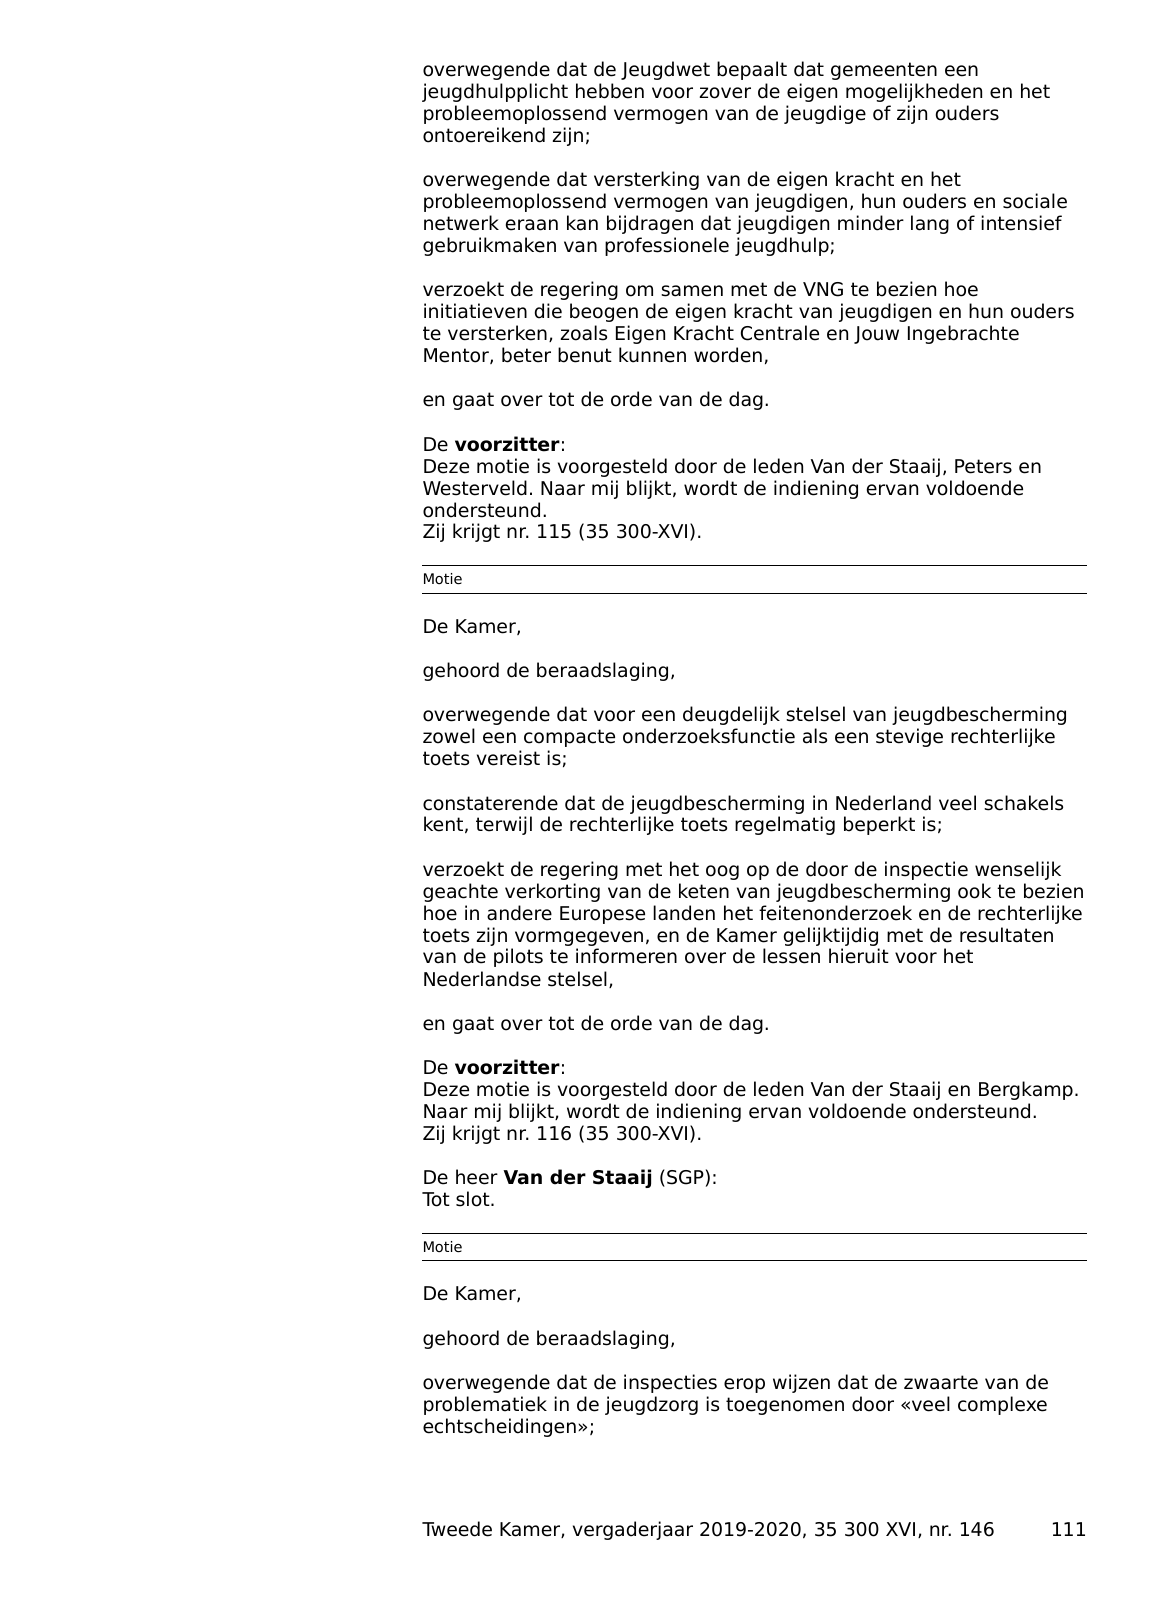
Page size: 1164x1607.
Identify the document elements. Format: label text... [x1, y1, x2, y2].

text De Kamer, [422, 1283, 1087, 1305]
text overwegende dat voor een deugdelijk stelsel van jeugdbescherming zowel een compacte onderzoeksfunctie als een stevige rechterlijke toets vereist is; [422, 704, 1087, 770]
text verzoekt de regering om samen met de VNG te bezien hoe initiatieven die beogen de eigen kracht van jeugdigen en hun ouders te versterken, zoals Eigen Kracht Centrale en Jouw Ingebrachte Mentor, beter benut kunnen worden, [422, 279, 1087, 367]
text De heer Van der Staaij (SGP): [422, 1167, 1087, 1189]
text Zij krijgt nr. 116 (35 300-XVI). [422, 1123, 1087, 1145]
text overwegende dat de Jeugdwet bepaalt dat gemeenten een jeugdhulpplicht hebben voor zover de eigen mogelijkheden en het probleemoplossend vermogen van de jeugdige of zijn ouders ontoereikend zijn; [422, 59, 1087, 147]
table_header Motie [422, 566, 1087, 593]
text en gaat over tot de orde van de dag. [422, 389, 1087, 411]
text gehoord de beraadslaging, [422, 1327, 1087, 1349]
text constaterende dat de jeugdbescherming in Nederland veel schakels kent, terwijl de rechterlijke toets regelmatig beperkt is; [422, 792, 1087, 836]
text Tot slot. [422, 1189, 1087, 1211]
text Deze motie is voorgesteld door de leden Van der Staaij, Peters en Westerveld. Naar mij blijkt, wordt de indiening ervan voldoende ondersteund. [422, 456, 1087, 521]
text Deze motie is voorgesteld door de leden Van der Staaij en Bergkamp. Naar mij blijkt, wordt de indiening ervan voldoende ondersteund. [422, 1079, 1087, 1123]
text overwegende dat versterking van de eigen kracht en het probleemoplossend vermogen van jeugdigen, hun ouders en sociale netwerk eraan kan bijdragen dat jeugdigen minder lang of intensief gebruikmaken van professionele jeugdhulp; [422, 169, 1087, 257]
table_header Motie [422, 1234, 1087, 1260]
text overwegende dat de inspecties erop wijzen dat de zwaarte van de problematiek in de jeugdzorg is toegenomen door «veel complexe echtscheidingen»; [422, 1372, 1087, 1438]
text verzoekt de regering met het oog op de door de inspectie wenselijk geachte verkorting van de keten van jeugdbescherming ook te bezien hoe in andere Europese landen het feitenonderzoek en de rechterlijke toets zijn vormgegeven, en de Kamer gelijktijdig met de resultaten van de pilots te informeren over de lessen hieruit voor het Nederlandse stelsel, [422, 858, 1087, 990]
text De voorzitter: [422, 433, 1087, 456]
text gehoord de beraadslaging, [422, 660, 1087, 682]
text De voorzitter: [422, 1057, 1087, 1079]
text De Kamer, [422, 616, 1087, 638]
text en gaat over tot de orde van de dag. [422, 1013, 1087, 1034]
text Zij krijgt nr. 115 (35 300-XVI). [422, 521, 1087, 543]
